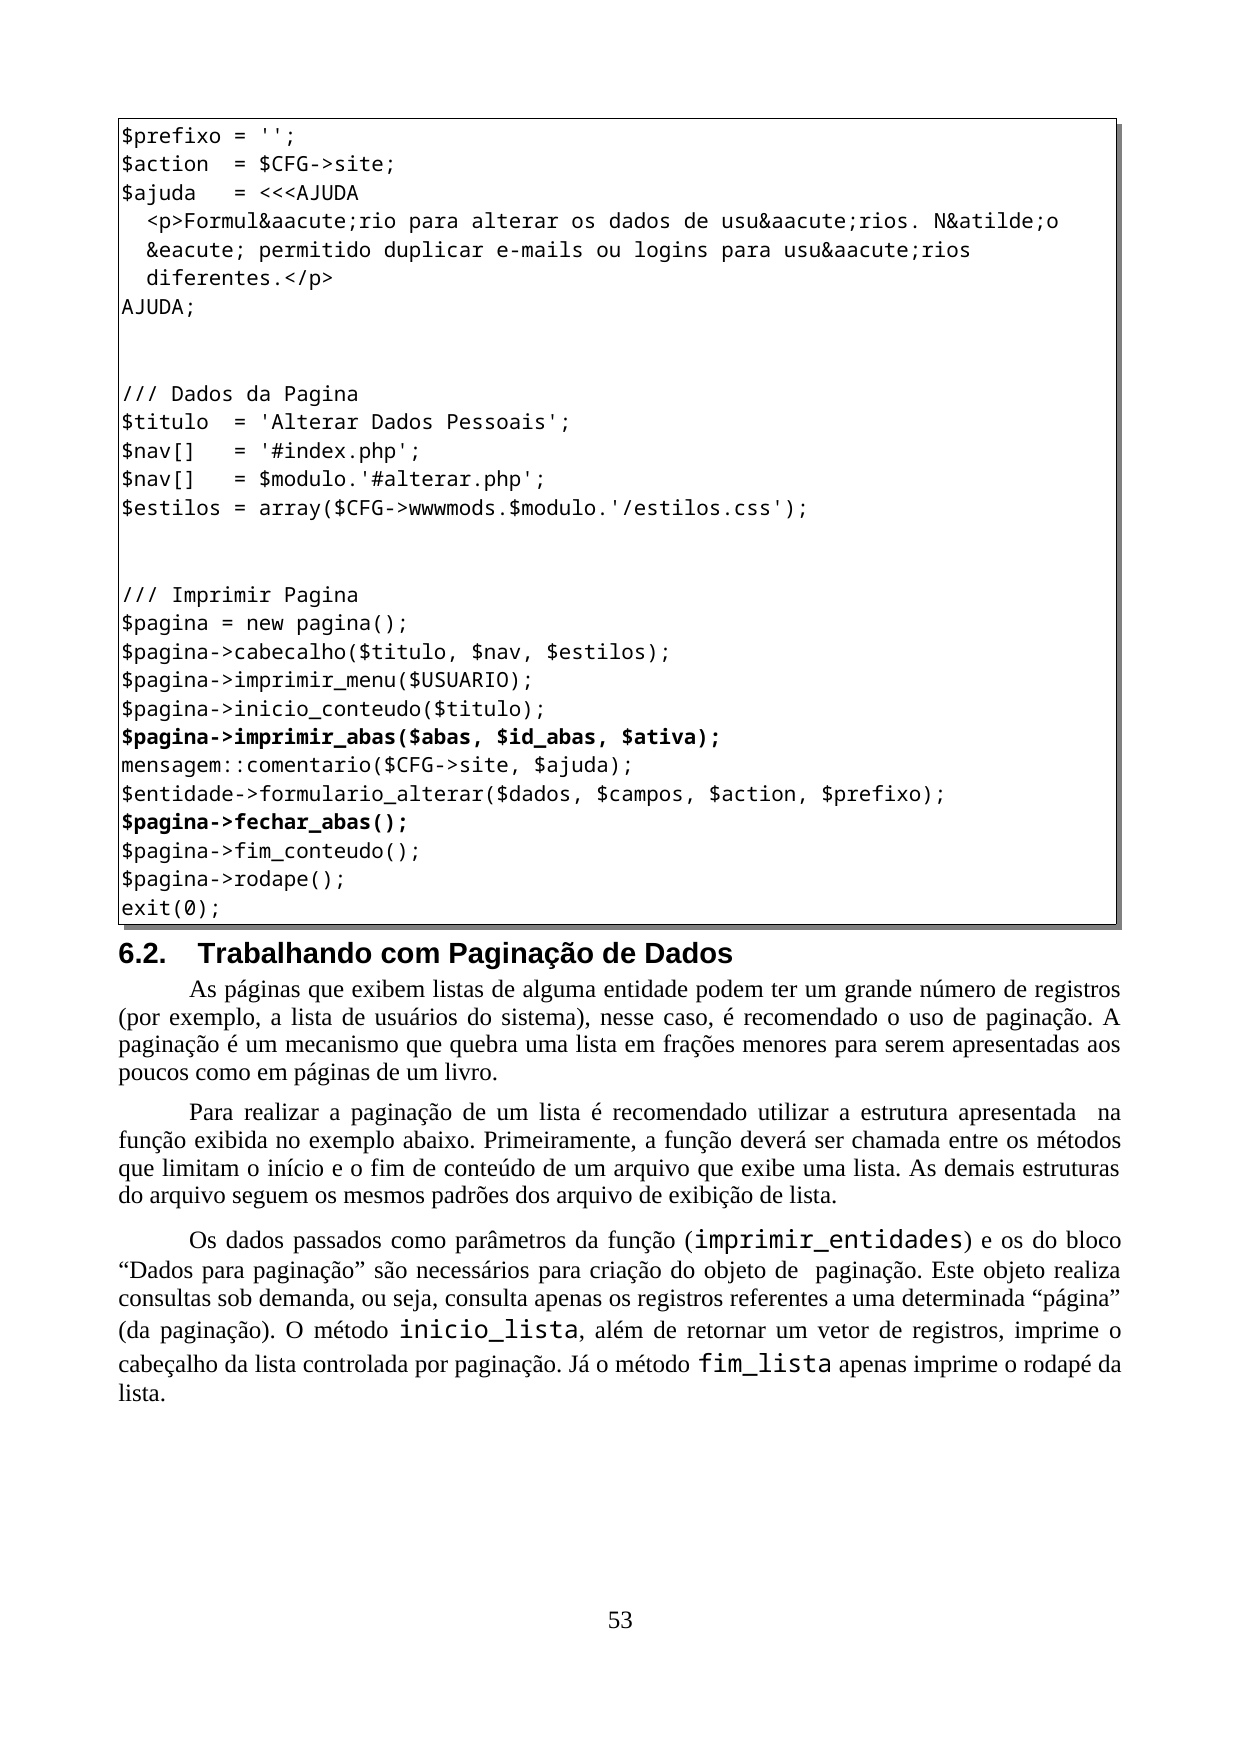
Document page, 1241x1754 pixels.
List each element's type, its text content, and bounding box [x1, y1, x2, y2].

text $prefixo = ''; $action = $CFG->site; $ajuda = <<<AJUDA <p>Formul&aacute;rio para alterar os dados de usu&aacute;rios. N&atilde;o &eacute; permitido duplicar e-mails ou logins para usu&aacute;rios diferentes.</p> AJUDA; [119, 119, 1116, 320]
text /// Dados da Pagina $titulo = 'Alterar Dados Pessoais'; $nav[] = '#index.php'; $nav[] = $modulo.'#alterar.php'; $estilos = array($CFG->wwwmods.$modulo.'/estilos.css'); [119, 376, 1116, 521]
text Os dados passados como parâmetros da função (imprimir_entidades) e os do bloco “Dados para paginação” são necessários para criação do objeto de paginação. Este objeto realiza consultas sob demanda, ou seja, consulta apenas os registros referentes a uma determinada “página” (da paginação). O método inicio_lista, além de retornar um vetor de registros, imprime o cabeçalho da lista controlada por paginação. Já o método fim_lista apenas imprime o rodapé da lista. [118, 1222, 1122, 1407]
text /// Imprimir Pagina $pagina = new pagina(); $pagina->cabecalho($titulo, $nav, $estilos); $pagina->imprimir_menu($USUARIO); $pagina->inicio_conteudo($titulo); $pagina->imprimir_abas($abas, $id_abas, $ativa); mensagem::comentario($CFG->site, $ajuda); $entidade->formulario_alterar($dados, $campos, $action, $prefixo); $pagina->fechar_abas(); $pagina->fim_conteudo(); $pagina->rodape(); exit(0); [119, 577, 1116, 924]
text Para realizar a paginação de um lista é recomendado utilizar a estrutura apresentada na função exibida no exemplo abaixo. Primeiramente, a função deverá ser chamada entre os métodos que limitam o início e o fim de conteúdo de um arquivo que exibe uma lista. As demais estruturas do arquivo seguem os mesmos padrões dos arquivo de exibição de lista. [118, 1098, 1122, 1209]
subtitle Trabalhando com Paginação de Dados [118, 937, 1122, 969]
text As páginas que exibem listas de alguma entidade podem ter um grande número de registros (por exemplo, a lista de usuários do sistema), nesse caso, é recomendado o uso de paginação. A paginação é um mecanismo que quebra uma lista em frações menores para serem apresentadas aos poucos como em páginas de um livro. [118, 975, 1122, 1086]
